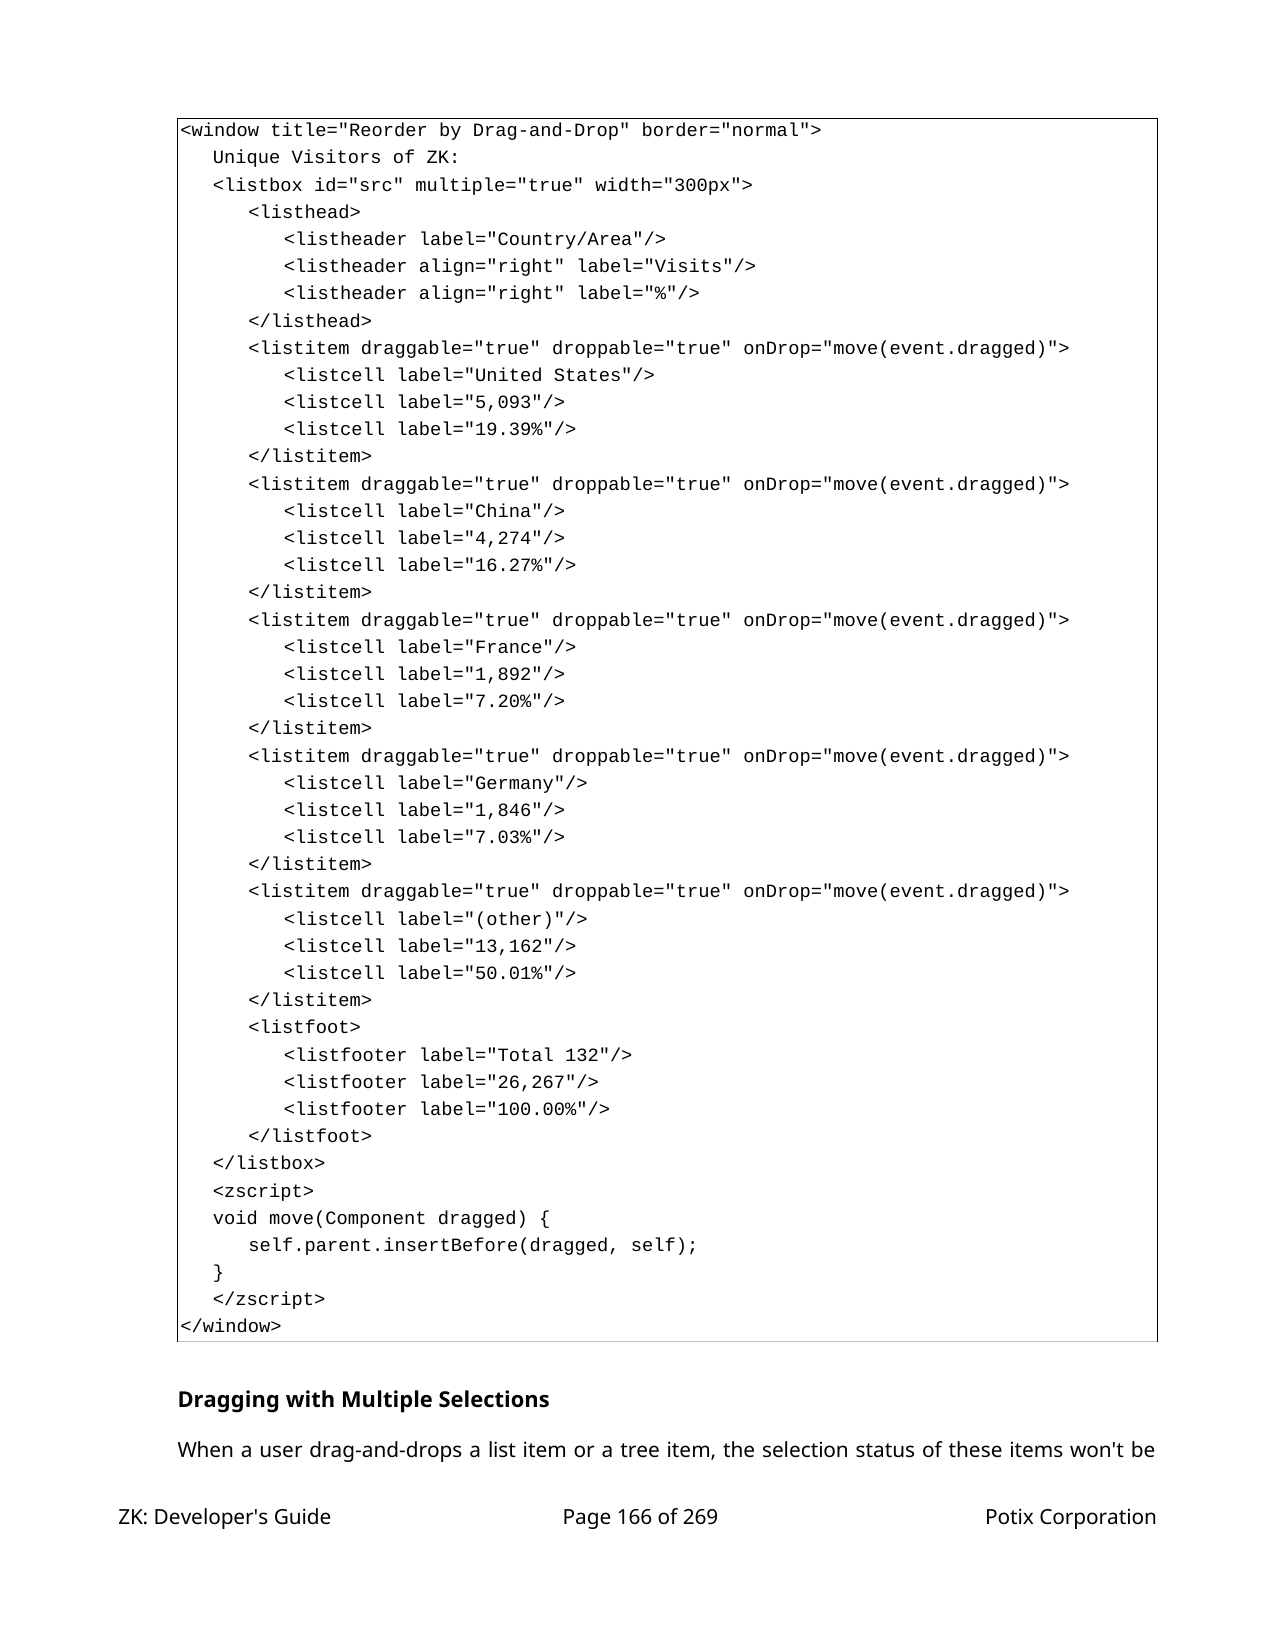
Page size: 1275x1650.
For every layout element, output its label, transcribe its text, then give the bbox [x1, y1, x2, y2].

text </listitem> [178, 716, 1157, 741]
text <listcell label="50.01%"/> [178, 961, 1157, 985]
text <listcell label="13,162"/> [178, 934, 1157, 958]
text </zscript> [178, 1287, 1157, 1311]
text </listitem> [178, 580, 1157, 604]
text </listbox> [178, 1151, 1157, 1176]
text <listcell label="1,846"/> [178, 798, 1157, 822]
text <listcell label="France"/> [178, 635, 1157, 659]
text </listhead> [178, 308, 1157, 333]
text <listitem draggable="true" droppable="true" onDrop="move(event.dragged)"> [178, 879, 1157, 904]
text <listcell label="Germany"/> [178, 771, 1157, 795]
text } [178, 1260, 1157, 1284]
text Unique Visitors of ZK: [178, 145, 1157, 169]
text <listcell label="7.20%"/> [178, 689, 1157, 713]
text <listcell label="4,274"/> [178, 526, 1157, 550]
text <listfooter label="Total 132"/> [178, 1042, 1157, 1067]
text </listitem> [178, 988, 1157, 1012]
text <listitem draggable="true" droppable="true" onDrop="move(event.dragged)"> [178, 743, 1157, 768]
text <listheader align="right" label="Visits"/> [178, 254, 1157, 278]
text <window title="Reorder by Drag-and-Drop" border="normal"> [178, 119, 1157, 142]
text <listitem draggable="true" droppable="true" onDrop="move(event.dragged)"> [178, 607, 1157, 632]
text </listfoot> [178, 1124, 1157, 1148]
text <listcell label="19.39%"/> [178, 417, 1157, 441]
text <listitem draggable="true" droppable="true" onDrop="move(event.dragged)"> [178, 336, 1157, 360]
text <listcell label="China"/> [178, 499, 1157, 523]
subtitle Dragging with Multiple Selections [177, 1384, 1157, 1414]
text void move(Component dragged) { [178, 1206, 1157, 1230]
text <listcell label="5,093"/> [178, 390, 1157, 414]
text <listcell label="1,892"/> [178, 662, 1157, 686]
text <listitem draggable="true" droppable="true" onDrop="move(event.dragged)"> [178, 472, 1157, 496]
text <listfoot> [178, 1015, 1157, 1039]
text </listitem> [178, 444, 1157, 469]
text <listheader label="Country/Area"/> [178, 227, 1157, 251]
text <listcell label="7.03%"/> [178, 825, 1157, 849]
text <listcell label="United States"/> [178, 363, 1157, 387]
text <listhead> [178, 200, 1157, 224]
text <listbox id="src" multiple="true" width="300px"> [178, 172, 1157, 197]
text </listitem> [178, 852, 1157, 876]
text <listcell label="16.27%"/> [178, 553, 1157, 577]
text self.parent.insertBefore(dragged, self); [178, 1233, 1157, 1257]
text </window> [178, 1314, 1157, 1341]
text <listfooter label="26,267"/> [178, 1070, 1157, 1094]
text <listfooter label="100.00%"/> [178, 1097, 1157, 1121]
text <zscript> [178, 1178, 1157, 1203]
text <listheader align="right" label="%"/> [178, 281, 1157, 306]
text When a user drag-and-drops a list item or a tree item, the selection status of these items won't be [177, 1435, 1157, 1463]
text <listcell label="(other)"/> [178, 907, 1157, 931]
